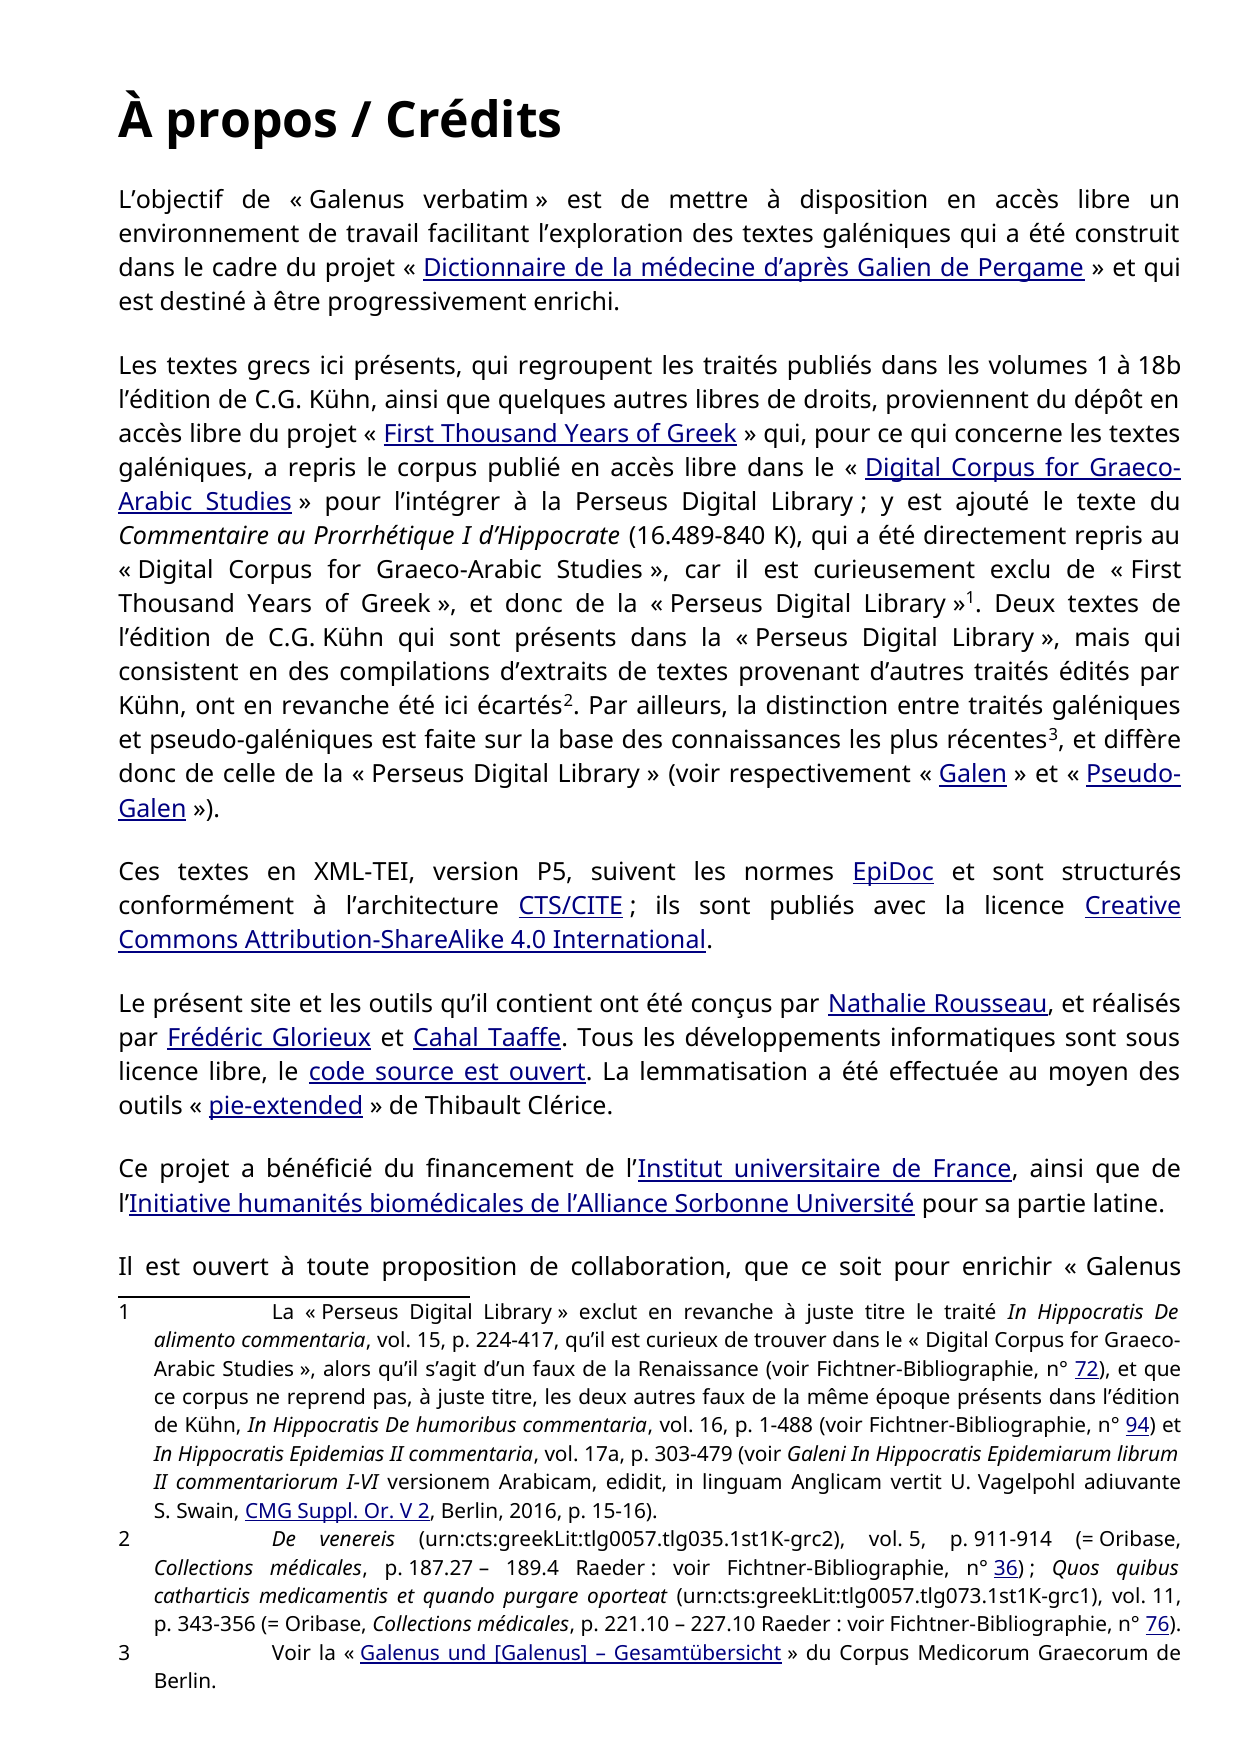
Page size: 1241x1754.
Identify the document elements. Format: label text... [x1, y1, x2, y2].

text Le présent site et les outils qu’il contient ont été conçus par Nathalie Rousseau, et réalisés par Frédéric Glorieux et Cahal Taaffe. Tous les développements informatiques sont sous licence libre, le code source est ouvert. La lemmatisation a été effectuée au moyen des outils « pie-extended » de Thibault Clérice. [118, 985, 1181, 1122]
text Il est ouvert à toute proposition de collaboration, que ce soit pour enrichir « Galenus [118, 1249, 1181, 1283]
text Les textes grecs ici présents, qui regroupent les traités publiés dans les volumes 1 à 18b l’édition de C.G. Kühn, ainsi que quelques autres libres de droits, proviennent du dépôt en accès libre du projet « First Thousand Years of Greek » qui, pour ce qui concerne les textes galéniques, a repris le corpus publié en accès libre dans le « Digital Corpus for Graeco-Arabic Studies » pour l’intégrer à la Perseus Digital Library ; y est ajouté le texte du Commentaire au Prorrhétique I d’Hippocrate (16.489-840 K), qui a été directement repris au « Digital Corpus for Graeco-Arabic Studies », car il est curieusement exclu de « First Thousand Years of Greek », et donc de la « Perseus Digital Library ». Deux textes de l’édition de C.G. Kühn qui sont présents dans la « Perseus Digital Library », mais qui consistent en des compilations d’extraits de textes provenant d’autres traités édités par Kühn, ont en revanche été ici écartés. Par ailleurs, la distinction entre traités galéniques et pseudo-galéniques est faite sur la base des connaissances les plus récentes, et diffère donc de celle de la « Perseus Digital Library » (voir respectivement « Galen » et « Pseudo-Galen »). [118, 347, 1181, 824]
text Ce projet a bénéficié du financement de l’Institut universitaire de France, ainsi que de l’Initiative humanités biomédicales de l’Alliance Sorbonne Université pour sa partie latine. [118, 1151, 1181, 1219]
text Ces textes en XML-TEI, version P5, suivent les normes EpiDoc et sont structurés conformément à l’architecture CTS/CITE ; ils sont publiés avec la licence Creative Commons Attribution-ShareAlike 4.0 International. [118, 854, 1181, 956]
text De venereis (urn:cts:greekLit:tlg0057.tlg035.1st1K-grc2), vol. 5, p. 911-914 (= Oribase, Collections médicales, p. 187.27 – 189.4 Raeder : voir Fichtner-Bibliographie, n° 36) ; Quos quibus catharticis medicamentis et quando purgare oporteat (urn:cts:greekLit:tlg0057.tlg073.1st1K-grc1), vol. 11, p. 343-356 (= Oribase, Collections médicales, p. 221.10 – 227.10 Raeder : voir Fichtner-Bibliographie, n° 76). [118, 1524, 1181, 1638]
text La « Perseus Digital Library » exclut en revanche à juste titre le traité In Hippocratis De alimento commentaria, vol. 15, p. 224-417, qu’il est curieux de trouver dans le « Digital Corpus for Graeco-Arabic Studies », alors qu’il s’agit d’un faux de la Renaissance (voir Fichtner-Bibliographie, n° 72), et que ce corpus ne reprend pas, à juste titre, les deux autres faux de la même époque présents dans l’édition de Kühn, In Hippocratis De humoribus commentaria, vol. 16, p. 1-488 (voir Fichtner-Bibliographie, n° 94) et In Hippocratis Epidemias II commentaria, vol. 17a, p. 303-479 (voir Galeni In Hippocratis Epidemiarum librum II commentariorum I-VI versionem Arabicam, edidit, in linguam Anglicam vertit U. Vagelpohl adiuvante S. Swain, CMG Suppl. Or. V 2, Berlin, 2016, p. 15-16). [118, 1297, 1181, 1524]
text L’objectif de « Galenus verbatim » est de mettre à disposition en accès libre un environnement de travail facilitant l’exploration des textes galéniques qui a été construit dans le cadre du projet « Dictionnaire de la médecine d’après Galien de Pergame » et qui est destiné à être progressivement enrichi. [118, 182, 1181, 318]
subtitle À propos / Crédits [118, 84, 1181, 152]
text Voir la « Galenus und [Galenus] – Gesamtübersicht » du Corpus Medicorum Graecorum de Berlin. [118, 1638, 1181, 1695]
